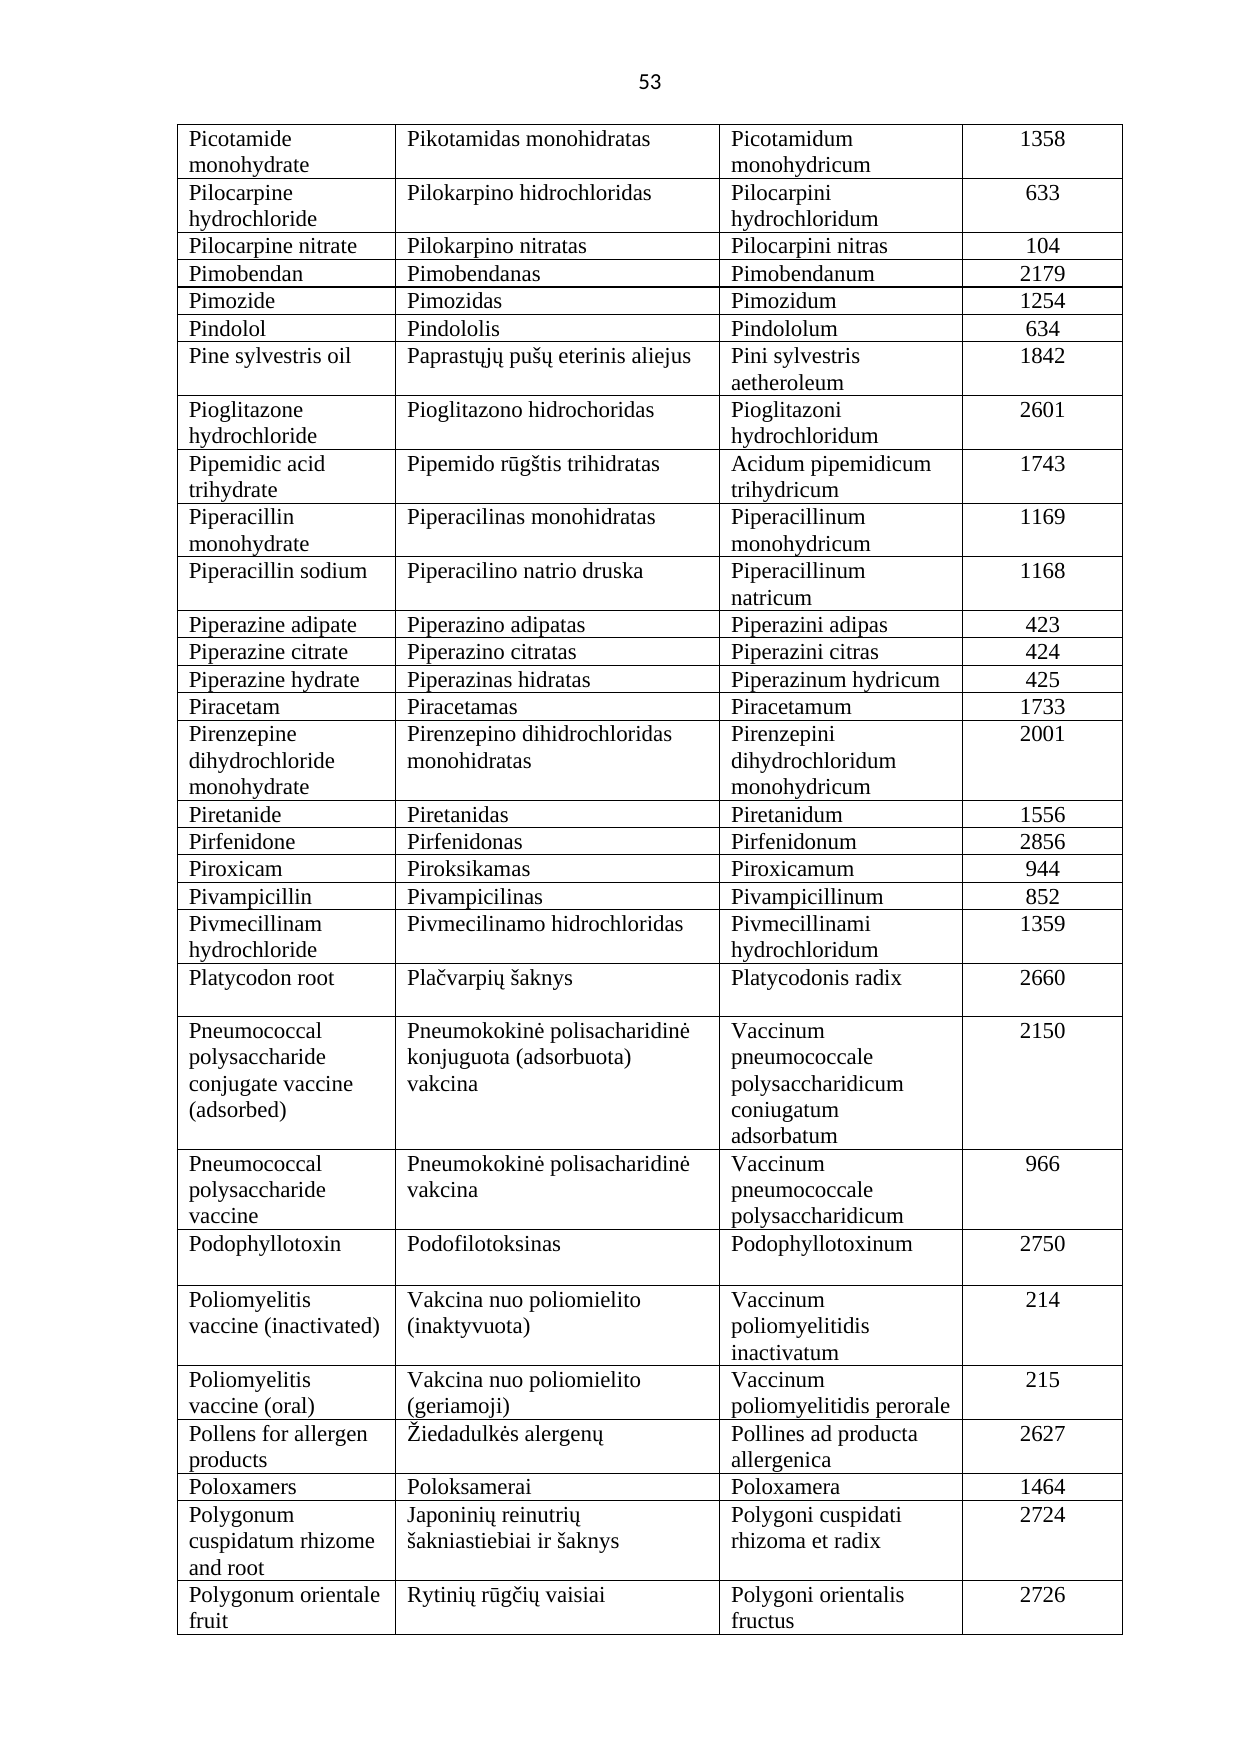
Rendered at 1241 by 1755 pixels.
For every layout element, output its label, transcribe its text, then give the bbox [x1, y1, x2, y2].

table_cell Pilocarpine hydrochloride [178, 179, 395, 232]
table_cell 2627 [963, 1420, 1122, 1472]
table_cell Pipemidic acid trihydrate [178, 450, 395, 502]
table_cell Pilocarpine nitrate [178, 233, 395, 259]
table_cell Pirfenidone [178, 828, 395, 854]
table_cell Pini sylvestris aetheroleum [720, 342, 962, 395]
table_cell Piretanidum [720, 801, 962, 827]
table_cell Pivmecillinam hydrochloride [178, 910, 395, 963]
table_cell Piperazino citratas [396, 638, 719, 665]
table_cell Poloxamera [720, 1474, 962, 1500]
table_cell Pirenzepini dihydrochloridum monohydricum [720, 721, 962, 799]
table_cell 1254 [963, 288, 1122, 314]
table_cell Rytinių rūgčių vaisiai [396, 1581, 719, 1634]
table_cell 1556 [963, 801, 1122, 827]
table_cell Plačvarpių šaknys [396, 964, 719, 1016]
table_cell Pimozidas [396, 288, 719, 314]
table_cell Pneumokokinė polisacharidinė konjuguota (adsorbuota) vakcina [396, 1017, 719, 1149]
table_cell 633 [963, 179, 1122, 232]
table_cell Pioglitazono hidrochoridas [396, 396, 719, 449]
table_cell Piperacilino natrio druska [396, 557, 719, 610]
table_cell Vaccinum poliomyelitidis perorale [720, 1366, 962, 1419]
table_cell 1169 [963, 504, 1122, 556]
table_cell Pioglitazone hydrochloride [178, 396, 395, 449]
table_cell Podophyllotoxin [178, 1230, 395, 1285]
table_cell Pilocarpini nitras [720, 233, 962, 259]
table_cell Žiedadulkės alergenų [396, 1420, 719, 1472]
table_cell Platycodon root [178, 964, 395, 1016]
table_cell Piperazinum hydricum [720, 666, 962, 692]
table_cell 423 [963, 611, 1122, 637]
table_cell Pikotamidas monohidratas [396, 125, 719, 178]
table_cell Vaccinum pneumococcale polysaccharidicum [720, 1150, 962, 1229]
table_cell 2856 [963, 828, 1122, 854]
table_cell 1359 [963, 910, 1122, 963]
table_cell Pivmecilinamo hidrochloridas [396, 910, 719, 963]
table_cell 852 [963, 883, 1122, 909]
table_cell Platycodonis radix [720, 964, 962, 1016]
table_cell Paprastųjų pušų eterinis aliejus [396, 342, 719, 395]
table_cell Pindololum [720, 315, 962, 341]
table_cell Pollens for allergen products [178, 1420, 395, 1472]
table_cell Piroxicamum [720, 855, 962, 882]
table_cell 1743 [963, 450, 1122, 502]
table_cell Pimobendanum [720, 260, 962, 286]
table_cell Pilocarpini hydrochloridum [720, 179, 962, 232]
table_cell Piracetam [178, 693, 395, 719]
table_cell 2726 [963, 1581, 1122, 1634]
table_cell Piretanidas [396, 801, 719, 827]
table_cell Japoninių reinutrių šakniastiebiai ir šaknys [396, 1501, 719, 1580]
table_cell Polygoni cuspidati rhizoma et radix [720, 1501, 962, 1580]
table_cell Pirenzepino dihidrochloridas monohidratas [396, 721, 719, 799]
table_cell 1168 [963, 557, 1122, 610]
table_cell Piperazine hydrate [178, 666, 395, 692]
table_cell Pneumokokinė polisacharidinė vakcina [396, 1150, 719, 1229]
table_cell Polygoni orientalis fructus [720, 1581, 962, 1634]
table_cell Vaccinum pneumococcale polysaccharidicum coniugatum adsorbatum [720, 1017, 962, 1149]
table_cell Piperacillin sodium [178, 557, 395, 610]
table_cell Pirenzepine dihydrochloride monohydrate [178, 721, 395, 799]
table_cell Pimobendanas [396, 260, 719, 286]
table_cell 1358 [963, 125, 1122, 178]
table_cell Piperazini adipas [720, 611, 962, 637]
table_cell Pirfenidonum [720, 828, 962, 854]
table_cell Pindolol [178, 315, 395, 341]
table_cell Picotamide monohydrate [178, 125, 395, 178]
table_cell Piracetamum [720, 693, 962, 719]
table_cell 1464 [963, 1474, 1122, 1500]
table_cell Piperazino adipatas [396, 611, 719, 637]
table_cell Piperazine citrate [178, 638, 395, 665]
table_cell Pivmecillinami hydrochloridum [720, 910, 962, 963]
table_cell Pine sylvestris oil [178, 342, 395, 395]
table_cell Piretanide [178, 801, 395, 827]
table_cell 2660 [963, 964, 1122, 1016]
table_cell 634 [963, 315, 1122, 341]
table_cell 425 [963, 666, 1122, 692]
table_cell Piperazinas hidratas [396, 666, 719, 692]
table_cell Pivampicillinum [720, 883, 962, 909]
table_cell 215 [963, 1366, 1122, 1419]
table_cell Acidum pipemidicum trihydricum [720, 450, 962, 502]
table_cell Pilokarpino hidrochloridas [396, 179, 719, 232]
table_cell Pirfenidonas [396, 828, 719, 854]
table_cell Piperacillin monohydrate [178, 504, 395, 556]
table_cell Piroxicam [178, 855, 395, 882]
table_cell 214 [963, 1286, 1122, 1365]
table_cell 1733 [963, 693, 1122, 719]
table_cell Pneumococcal polysaccharide vaccine [178, 1150, 395, 1229]
table_cell Picotamidum monohydricum [720, 125, 962, 178]
table_cell Pindololis [396, 315, 719, 341]
table_cell 944 [963, 855, 1122, 882]
table_cell Pilokarpino nitratas [396, 233, 719, 259]
table_cell Pollines ad producta allergenica [720, 1420, 962, 1472]
table_cell Polygonum cuspidatum rhizome and root [178, 1501, 395, 1580]
table_cell Piracetamas [396, 693, 719, 719]
table_cell Pivampicilinas [396, 883, 719, 909]
table_cell Pivampicillin [178, 883, 395, 909]
table_cell Podophyllotoxinum [720, 1230, 962, 1285]
table_cell 2724 [963, 1501, 1122, 1580]
table_cell Piperacillinum monohydricum [720, 504, 962, 556]
table_cell 1842 [963, 342, 1122, 395]
table_cell 966 [963, 1150, 1122, 1229]
table_cell Piroksikamas [396, 855, 719, 882]
table_cell 2750 [963, 1230, 1122, 1285]
table_cell 2601 [963, 396, 1122, 449]
table_cell Piperacilinas monohidratas [396, 504, 719, 556]
table_cell Poloksamerai [396, 1474, 719, 1500]
table_cell Piperazine adipate [178, 611, 395, 637]
table_cell Podofilotoksinas [396, 1230, 719, 1285]
table_cell Poliomyelitis vaccine (inactivated) [178, 1286, 395, 1365]
table_cell Vaccinum poliomyelitidis inactivatum [720, 1286, 962, 1365]
table_cell Piperazini citras [720, 638, 962, 665]
table_cell Pneumococcal polysaccharide conjugate vaccine (adsorbed) [178, 1017, 395, 1149]
table_cell Pimozide [178, 288, 395, 314]
table_cell Vakcina nuo poliomielito (inaktyvuota) [396, 1286, 719, 1365]
table_cell Pimozidum [720, 288, 962, 314]
table_cell Pioglitazoni hydrochloridum [720, 396, 962, 449]
table_cell 2179 [963, 260, 1122, 286]
table_cell 424 [963, 638, 1122, 665]
table_cell Piperacillinum natricum [720, 557, 962, 610]
table_cell Pipemido rūgštis trihidratas [396, 450, 719, 502]
table_cell Vakcina nuo poliomielito (geriamoji) [396, 1366, 719, 1419]
table_cell 2001 [963, 721, 1122, 799]
table_cell 104 [963, 233, 1122, 259]
table_cell Poloxamers [178, 1474, 395, 1500]
table_cell Polygonum orientale fruit [178, 1581, 395, 1634]
table_cell Pimobendan [178, 260, 395, 286]
table_cell 2150 [963, 1017, 1122, 1149]
table_cell Poliomyelitis vaccine (oral) [178, 1366, 395, 1419]
